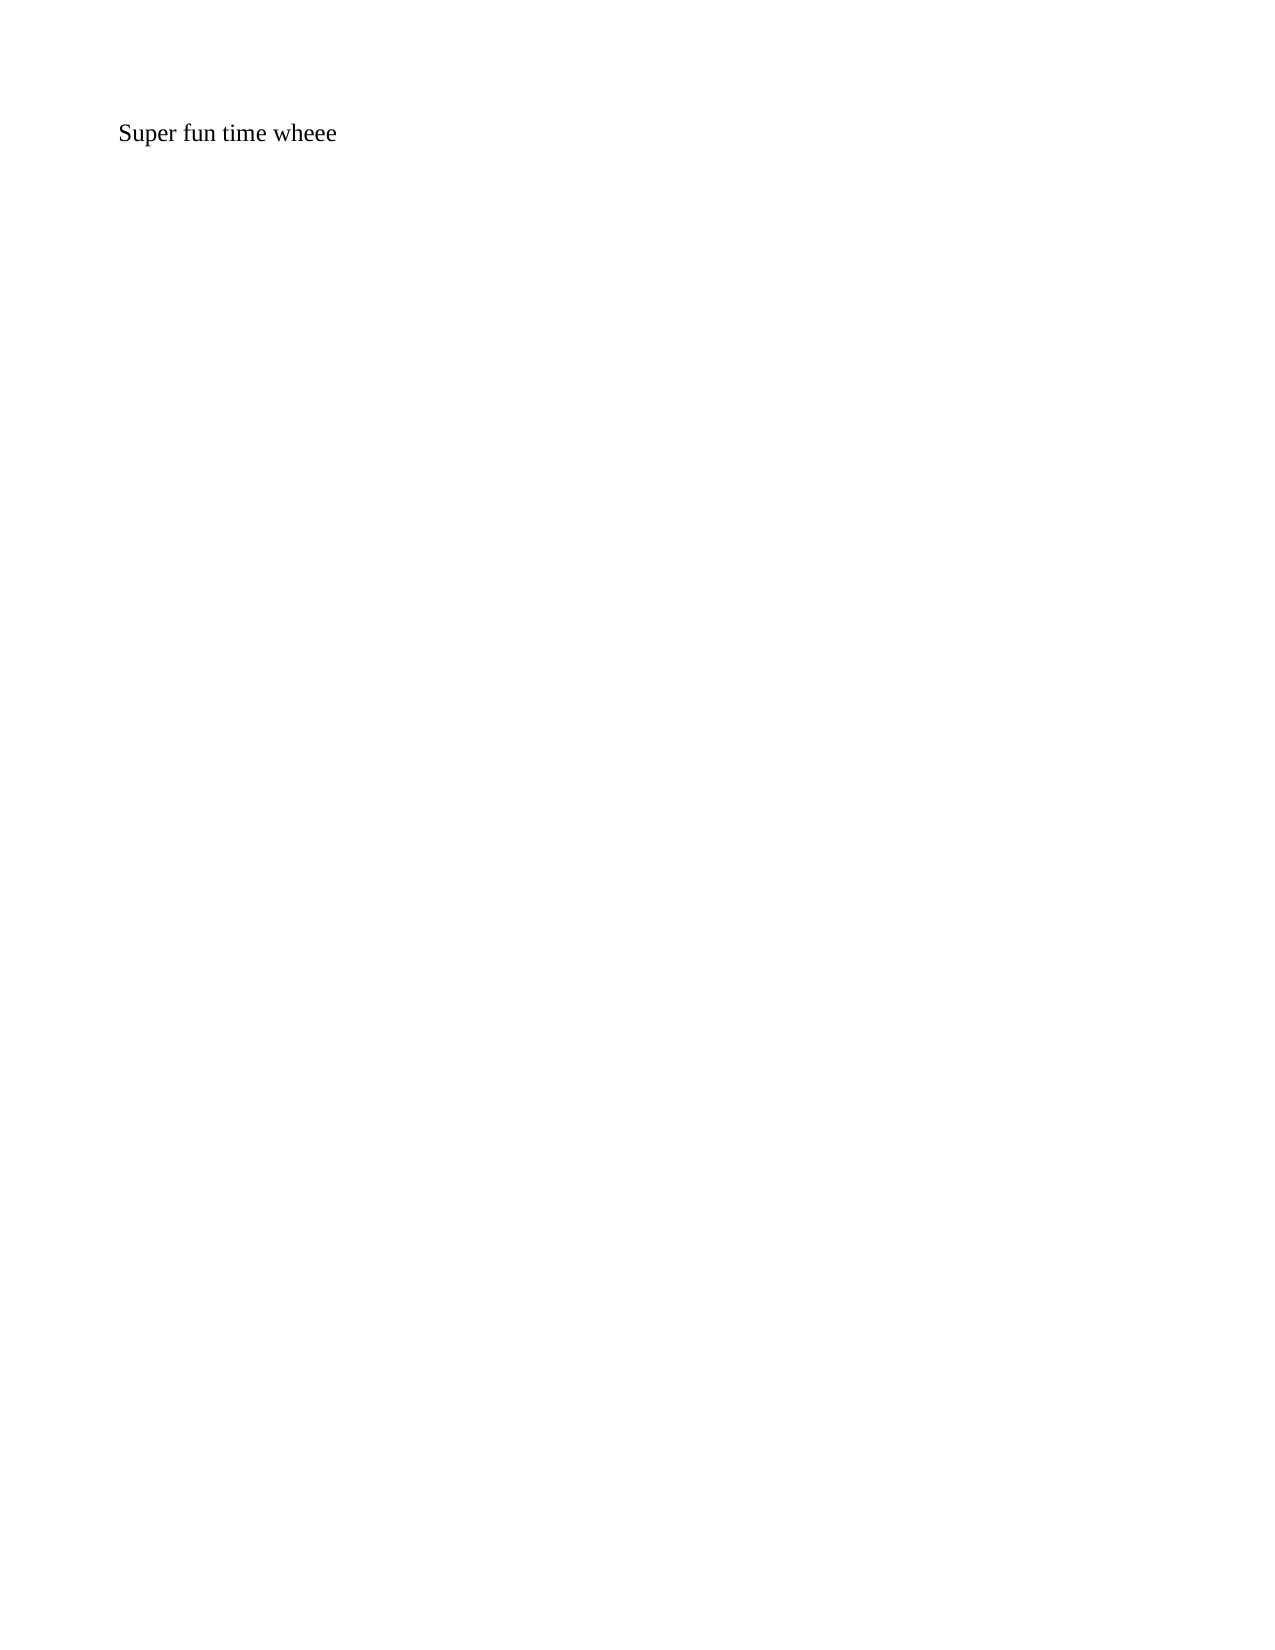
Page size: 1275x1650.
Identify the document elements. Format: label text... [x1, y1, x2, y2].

text Super fun time wheee [118, 118, 1157, 147]
